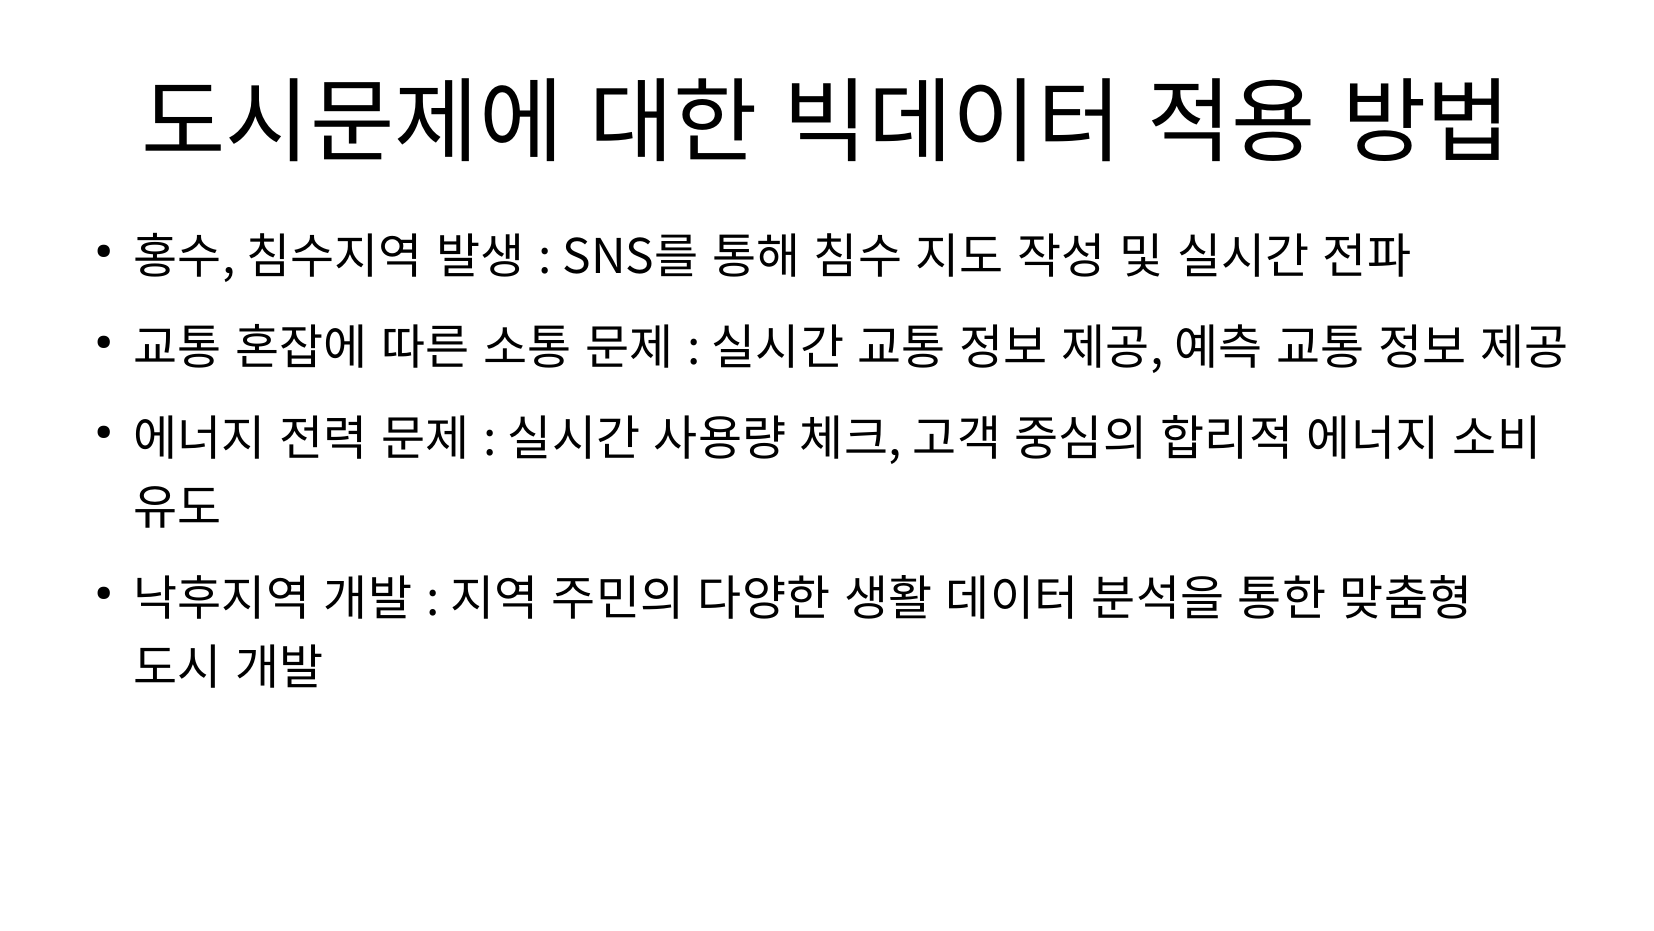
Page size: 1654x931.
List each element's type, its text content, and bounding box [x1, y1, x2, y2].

title 도시문제에 대한 빅데이터 적용 방법 [82, 37, 1571, 193]
list 홍수, 침수지역 발생 : SNS를 통해 침수 지도 작성 및 실시간 전파 교통 혼잡에 따른 소통 문제 : 실시간 교통 정보 제공, 예측 교통 정보 제공 에너지 전력 문제 : 실시간 사용량 체크, 고객 중심의 합리적 에너지 소비 유도 낙후지역 개발 : 지역 주민의 다양한 생활 데이터 분석을 통한 맞춤형 도시 개발 [82, 217, 1571, 758]
